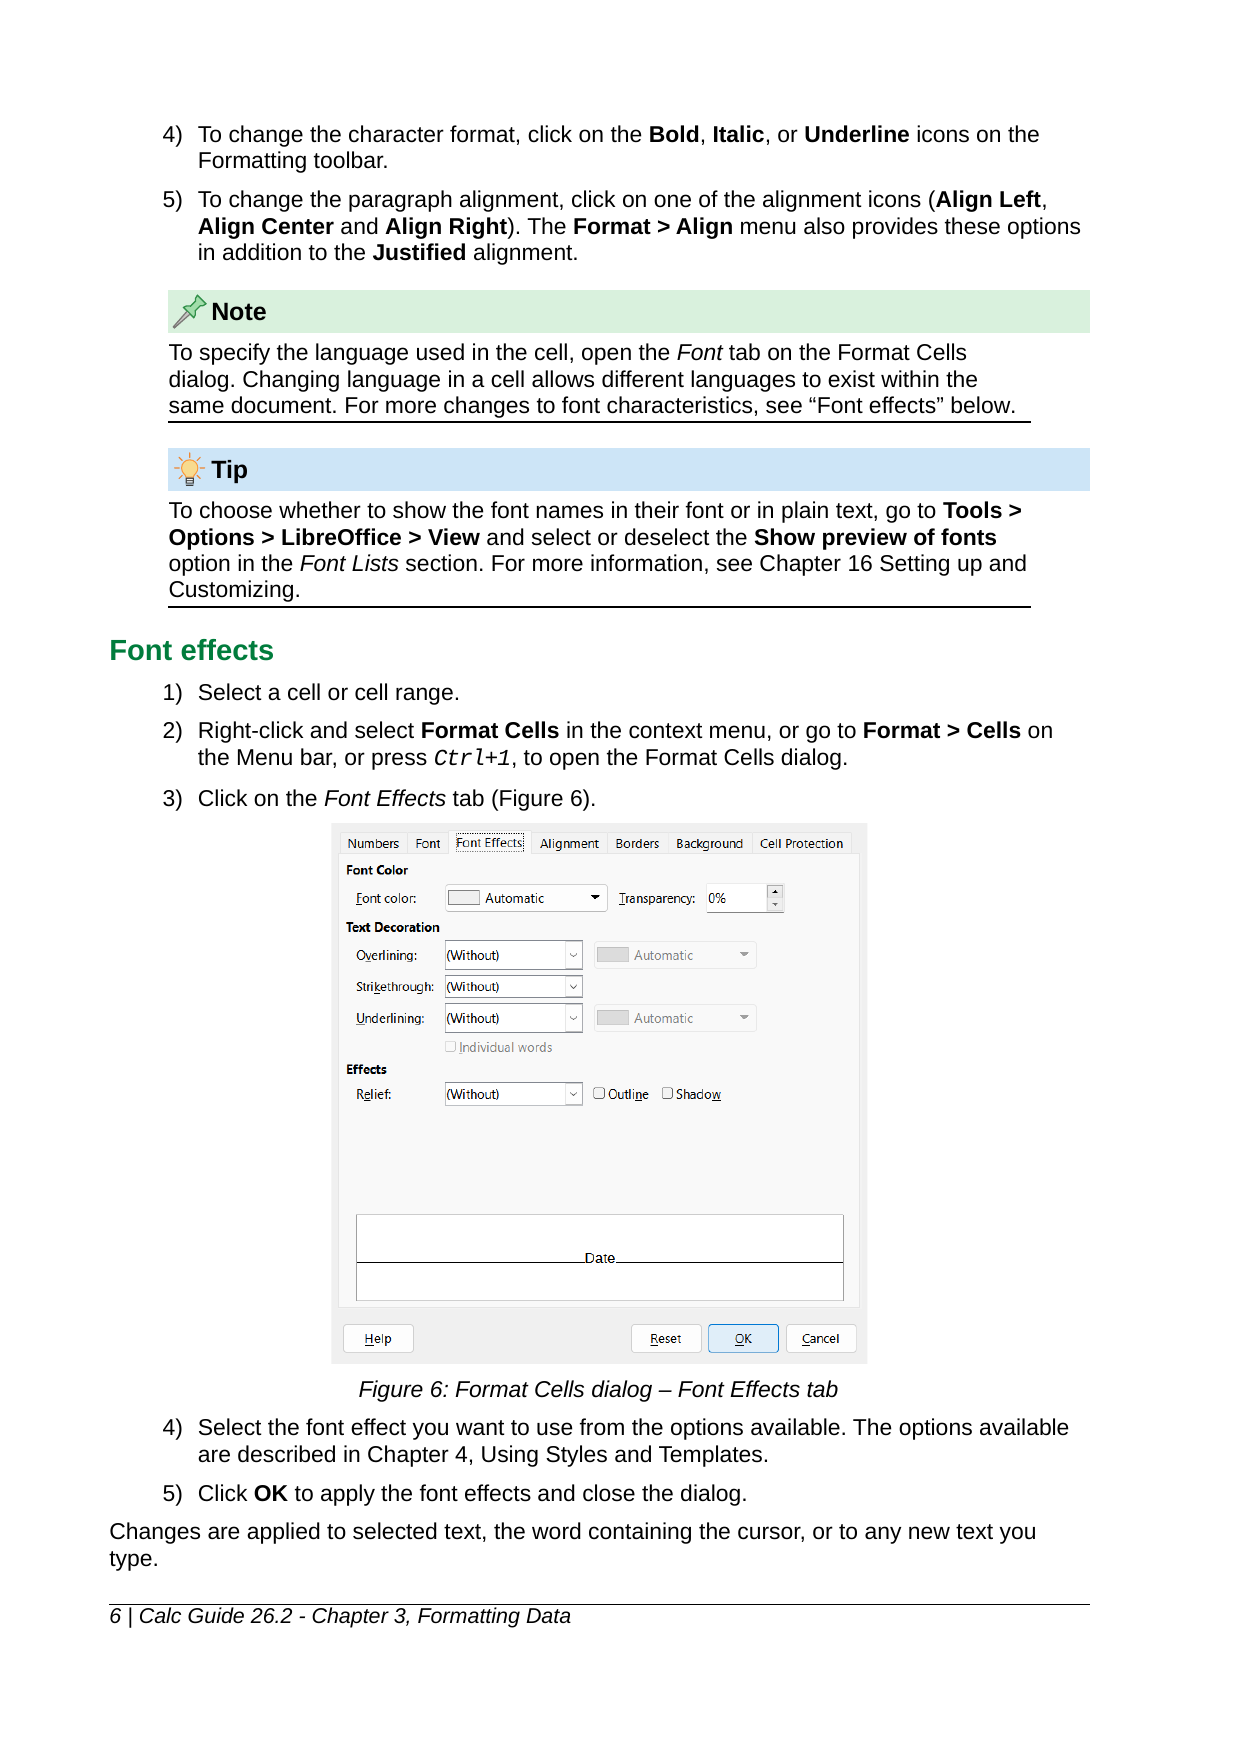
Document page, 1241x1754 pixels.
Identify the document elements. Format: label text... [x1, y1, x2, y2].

subtitle Note [168, 290, 1090, 333]
list Click OK to apply the font effects and close the dialog. [183, 1479, 1090, 1506]
text To specify the language used in the cell, open the Font tab on the Format Cells dialog. Changing language in a cell allows different languages to exist within the same document. For more changes to font characteristics, see “Font effects” below. [168, 339, 1031, 421]
picture [331, 823, 868, 1364]
text To choose whether to show the font names in their font or in plain text, go to Tools > Options > LibreOffice > View and select or deselect the Show preview of fonts option in the Font Lists section. For more information, see Chapter 16 Setting up and Customizing. [168, 497, 1031, 606]
text Changes are applied to selected text, the word containing the cursor, or to any new text you type. [109, 1518, 1090, 1571]
text Figure 6: Format Cells dialog – Font Effects tab [331, 1376, 868, 1402]
list Click on the Font Effects tab (Figure 6). [183, 784, 1090, 811]
subtitle Tip [168, 448, 1090, 491]
list Select a cell or cell range. [183, 678, 1090, 705]
list Select the font effect you want to use from the options available. The options available are described in Chapter 4, Using Styles and Templates. [183, 1414, 1090, 1467]
list To change the character format, click on the Bold, Italic, or Underline icons on the Formatting toolbar. [183, 121, 1090, 174]
list To change the paragraph alignment, click on one of the alignment icons (Align Left, Align Center and Align Right). The Format > Align menu also provides these options in addition to the Justified alignment. [183, 186, 1090, 265]
subtitle Font effects [109, 632, 1090, 666]
list Right-click and select Format Cells in the context menu, or go to Format > Cells on the Menu bar, or press Ctrl+1, to open the Format Cells dialog. [183, 717, 1090, 772]
